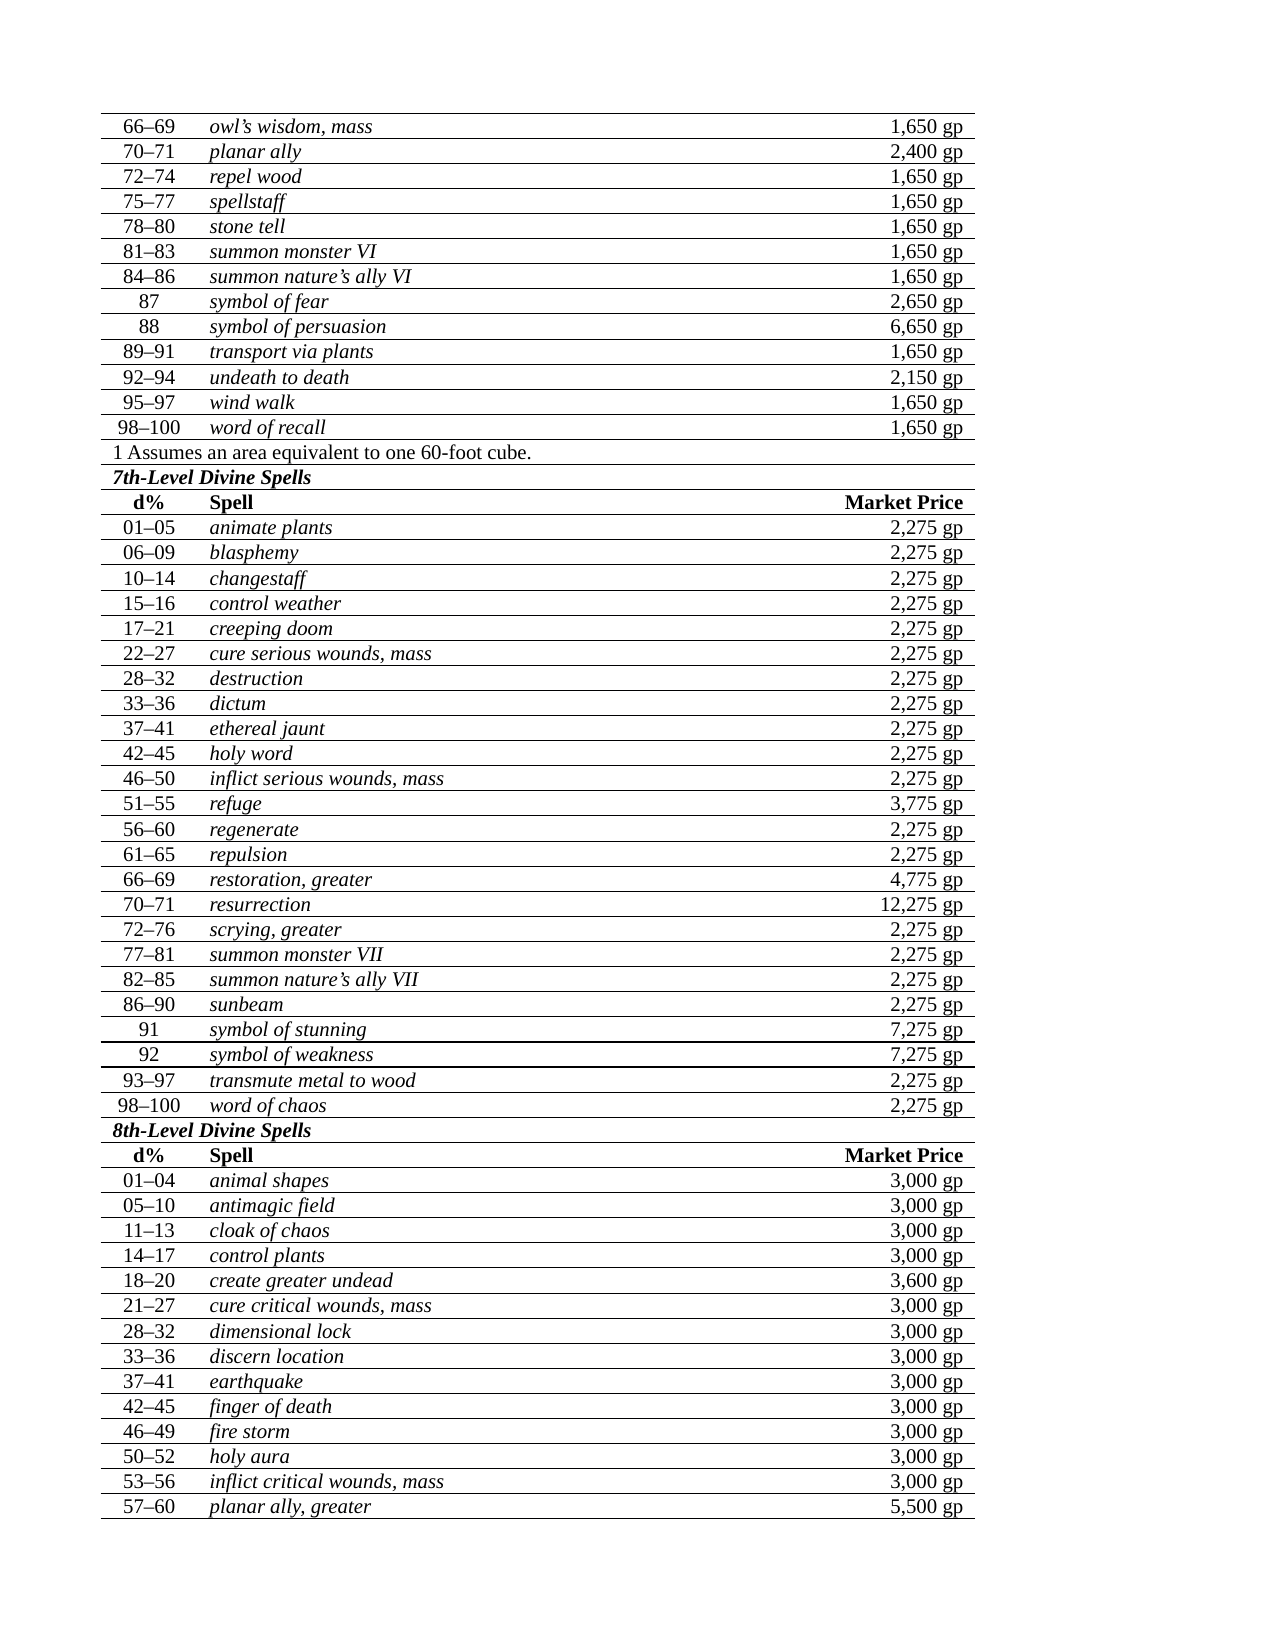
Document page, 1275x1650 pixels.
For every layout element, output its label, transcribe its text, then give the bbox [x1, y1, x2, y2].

table_cell 3,000 gp [575, 1218, 975, 1242]
table_cell 1,650 gp [575, 239, 975, 263]
table_cell cure critical wounds, mass [198, 1294, 575, 1317]
table_cell 42–45 [101, 1394, 197, 1418]
table_cell 2,275 gp [575, 1068, 975, 1092]
table_cell 2,275 gp [575, 616, 975, 640]
table_cell Market Price [575, 490, 975, 514]
table_cell sunbeam [198, 992, 575, 1016]
table_cell 33–36 [101, 1344, 197, 1368]
table_cell 2,275 gp [575, 917, 975, 941]
table_cell 3,000 gp [575, 1419, 975, 1443]
table_cell refuge [198, 791, 575, 815]
table_cell 37–41 [101, 716, 197, 740]
table_cell 11–13 [101, 1218, 197, 1242]
table_cell dimensional lock [198, 1319, 575, 1343]
table_cell summon nature’s ally VI [198, 264, 575, 288]
table_cell 46–50 [101, 766, 197, 790]
table_cell Spell [198, 490, 575, 514]
table_cell 81–83 [101, 239, 197, 263]
table_cell 87 [101, 289, 197, 313]
table_cell 8th-Level Divine Spells [101, 1118, 975, 1142]
table_cell resurrection [198, 892, 575, 916]
table_cell planar ally, greater [198, 1494, 575, 1518]
table_cell 3,000 gp [575, 1243, 975, 1267]
table_cell blasphemy [198, 540, 575, 564]
table_cell holy aura [198, 1444, 575, 1468]
table_cell Market Price [575, 1143, 975, 1167]
table_cell animal shapes [198, 1168, 575, 1192]
table_cell 75–77 [101, 189, 197, 213]
table_cell 72–76 [101, 917, 197, 941]
table_cell earthquake [198, 1369, 575, 1393]
table_cell 66–69 [101, 867, 197, 891]
table_cell inflict critical wounds, mass [198, 1469, 575, 1493]
table_cell 1 Assumes an area equivalent to one 60-foot cube. [101, 440, 975, 464]
table_cell wind walk [198, 390, 575, 414]
table_cell 98–100 [101, 415, 197, 439]
table_cell 28–32 [101, 666, 197, 690]
table_cell 05–10 [101, 1193, 197, 1217]
table_cell 50–52 [101, 1444, 197, 1468]
table_cell 93–97 [101, 1068, 197, 1092]
table_cell 1,650 gp [575, 214, 975, 238]
table_cell undeath to death [198, 365, 575, 389]
table_cell 10–14 [101, 565, 197, 589]
table_cell 17–21 [101, 616, 197, 640]
table_cell 2,275 gp [575, 842, 975, 866]
table_cell repulsion [198, 842, 575, 866]
table_cell 3,000 gp [575, 1344, 975, 1368]
table_cell 4,775 gp [575, 867, 975, 891]
table_cell word of chaos [198, 1093, 575, 1117]
table_cell 70–71 [101, 892, 197, 916]
table_cell transport via plants [198, 340, 575, 363]
table_cell ethereal jaunt [198, 716, 575, 740]
table_cell 2,275 gp [575, 992, 975, 1016]
table_cell symbol of persuasion [198, 314, 575, 338]
table_cell 15–16 [101, 591, 197, 614]
table_cell 37–41 [101, 1369, 197, 1393]
table_cell 01–05 [101, 515, 197, 539]
table_cell 3,000 gp [575, 1469, 975, 1493]
table_cell create greater undead [198, 1268, 575, 1292]
table_cell d% [101, 490, 197, 514]
table_cell 2,275 gp [575, 766, 975, 790]
table_cell 3,000 gp [575, 1193, 975, 1217]
table_cell summon nature’s ally VII [198, 967, 575, 991]
table_cell 06–09 [101, 540, 197, 564]
table_cell owl’s wisdom, mass [198, 114, 575, 138]
table_cell 2,275 gp [575, 1093, 975, 1117]
table_cell control plants [198, 1243, 575, 1267]
table_cell antimagic field [198, 1193, 575, 1217]
table_cell stone tell [198, 214, 575, 238]
table_cell finger of death [198, 1394, 575, 1418]
table_cell 82–85 [101, 967, 197, 991]
table_cell 3,000 gp [575, 1168, 975, 1192]
table_cell 91 [101, 1017, 197, 1041]
table_cell 2,400 gp [575, 139, 975, 163]
table_cell symbol of fear [198, 289, 575, 313]
table_cell 2,275 gp [575, 641, 975, 665]
table_cell 2,275 gp [575, 816, 975, 841]
table_cell 89–91 [101, 340, 197, 363]
table_cell 56–60 [101, 816, 197, 841]
table_cell 1,650 gp [575, 189, 975, 213]
table_cell 1,650 gp [575, 164, 975, 188]
table_cell 46–49 [101, 1419, 197, 1443]
table_cell 2,275 gp [575, 565, 975, 589]
table_cell fire storm [198, 1419, 575, 1443]
table_cell 3,775 gp [575, 791, 975, 815]
table_cell 22–27 [101, 641, 197, 665]
table_cell 3,600 gp [575, 1268, 975, 1292]
table_cell 51–55 [101, 791, 197, 815]
table_cell 3,000 gp [575, 1369, 975, 1393]
table_cell 57–60 [101, 1494, 197, 1518]
table_cell summon monster VII [198, 942, 575, 966]
table_cell 7th-Level Divine Spells [101, 465, 975, 489]
table_cell 2,275 gp [575, 967, 975, 991]
table_cell 2,275 gp [575, 691, 975, 715]
table_cell 3,000 gp [575, 1319, 975, 1343]
table_cell scrying, greater [198, 917, 575, 941]
table_cell 01–04 [101, 1168, 197, 1192]
table_cell restoration, greater [198, 867, 575, 891]
table_cell 53–56 [101, 1469, 197, 1493]
table_cell creeping doom [198, 616, 575, 640]
table_cell 7,275 gp [575, 1043, 975, 1066]
table_cell 42–45 [101, 741, 197, 765]
table_cell cloak of chaos [198, 1218, 575, 1242]
table_cell 2,275 gp [575, 942, 975, 966]
table_cell 18–20 [101, 1268, 197, 1292]
table_cell 78–80 [101, 214, 197, 238]
table_cell 2,275 gp [575, 540, 975, 564]
table_cell 14–17 [101, 1243, 197, 1267]
table_cell 2,275 gp [575, 591, 975, 614]
table_cell 92 [101, 1043, 197, 1066]
table_cell 2,150 gp [575, 365, 975, 389]
table_cell holy word [198, 741, 575, 765]
table_cell summon monster VI [198, 239, 575, 263]
table_cell 12,275 gp [575, 892, 975, 916]
table_cell repel wood [198, 164, 575, 188]
table_cell 1,650 gp [575, 264, 975, 288]
table_cell cure serious wounds, mass [198, 641, 575, 665]
table_cell 1,650 gp [575, 415, 975, 439]
table_cell planar ally [198, 139, 575, 163]
table_cell 61–65 [101, 842, 197, 866]
table_cell 5,500 gp [575, 1494, 975, 1518]
table_cell 86–90 [101, 992, 197, 1016]
table_cell 2,275 gp [575, 515, 975, 539]
table_cell discern location [198, 1344, 575, 1368]
table_cell 66–69 [101, 114, 197, 138]
table_cell 3,000 gp [575, 1394, 975, 1418]
table_cell 28–32 [101, 1319, 197, 1343]
table_cell control weather [198, 591, 575, 614]
table_cell 84–86 [101, 264, 197, 288]
table_cell 2,650 gp [575, 289, 975, 313]
table_cell 77–81 [101, 942, 197, 966]
table_cell 1,650 gp [575, 340, 975, 363]
table_cell 70–71 [101, 139, 197, 163]
table_cell 92–94 [101, 365, 197, 389]
table_cell Spell [198, 1143, 575, 1167]
table_cell symbol of weakness [198, 1043, 575, 1066]
table_cell 3,000 gp [575, 1294, 975, 1317]
table_cell 1,650 gp [575, 390, 975, 414]
table_cell 2,275 gp [575, 666, 975, 690]
table_cell 72–74 [101, 164, 197, 188]
table_cell destruction [198, 666, 575, 690]
table_cell 88 [101, 314, 197, 338]
table_cell 1,650 gp [575, 114, 975, 138]
table_cell 33–36 [101, 691, 197, 715]
table_cell d% [101, 1143, 197, 1167]
table_cell 98–100 [101, 1093, 197, 1117]
table_cell dictum [198, 691, 575, 715]
table_cell 21–27 [101, 1294, 197, 1317]
table_cell spellstaff [198, 189, 575, 213]
table_cell changestaff [198, 565, 575, 589]
table_cell inflict serious wounds, mass [198, 766, 575, 790]
table_cell regenerate [198, 816, 575, 841]
table_cell 7,275 gp [575, 1017, 975, 1041]
table_cell 6,650 gp [575, 314, 975, 338]
table_cell symbol of stunning [198, 1017, 575, 1041]
table_cell 2,275 gp [575, 716, 975, 740]
table_cell 95–97 [101, 390, 197, 414]
table_cell 3,000 gp [575, 1444, 975, 1468]
table_cell word of recall [198, 415, 575, 439]
table_cell transmute metal to wood [198, 1068, 575, 1092]
table_cell animate plants [198, 515, 575, 539]
table_cell 2,275 gp [575, 741, 975, 765]
